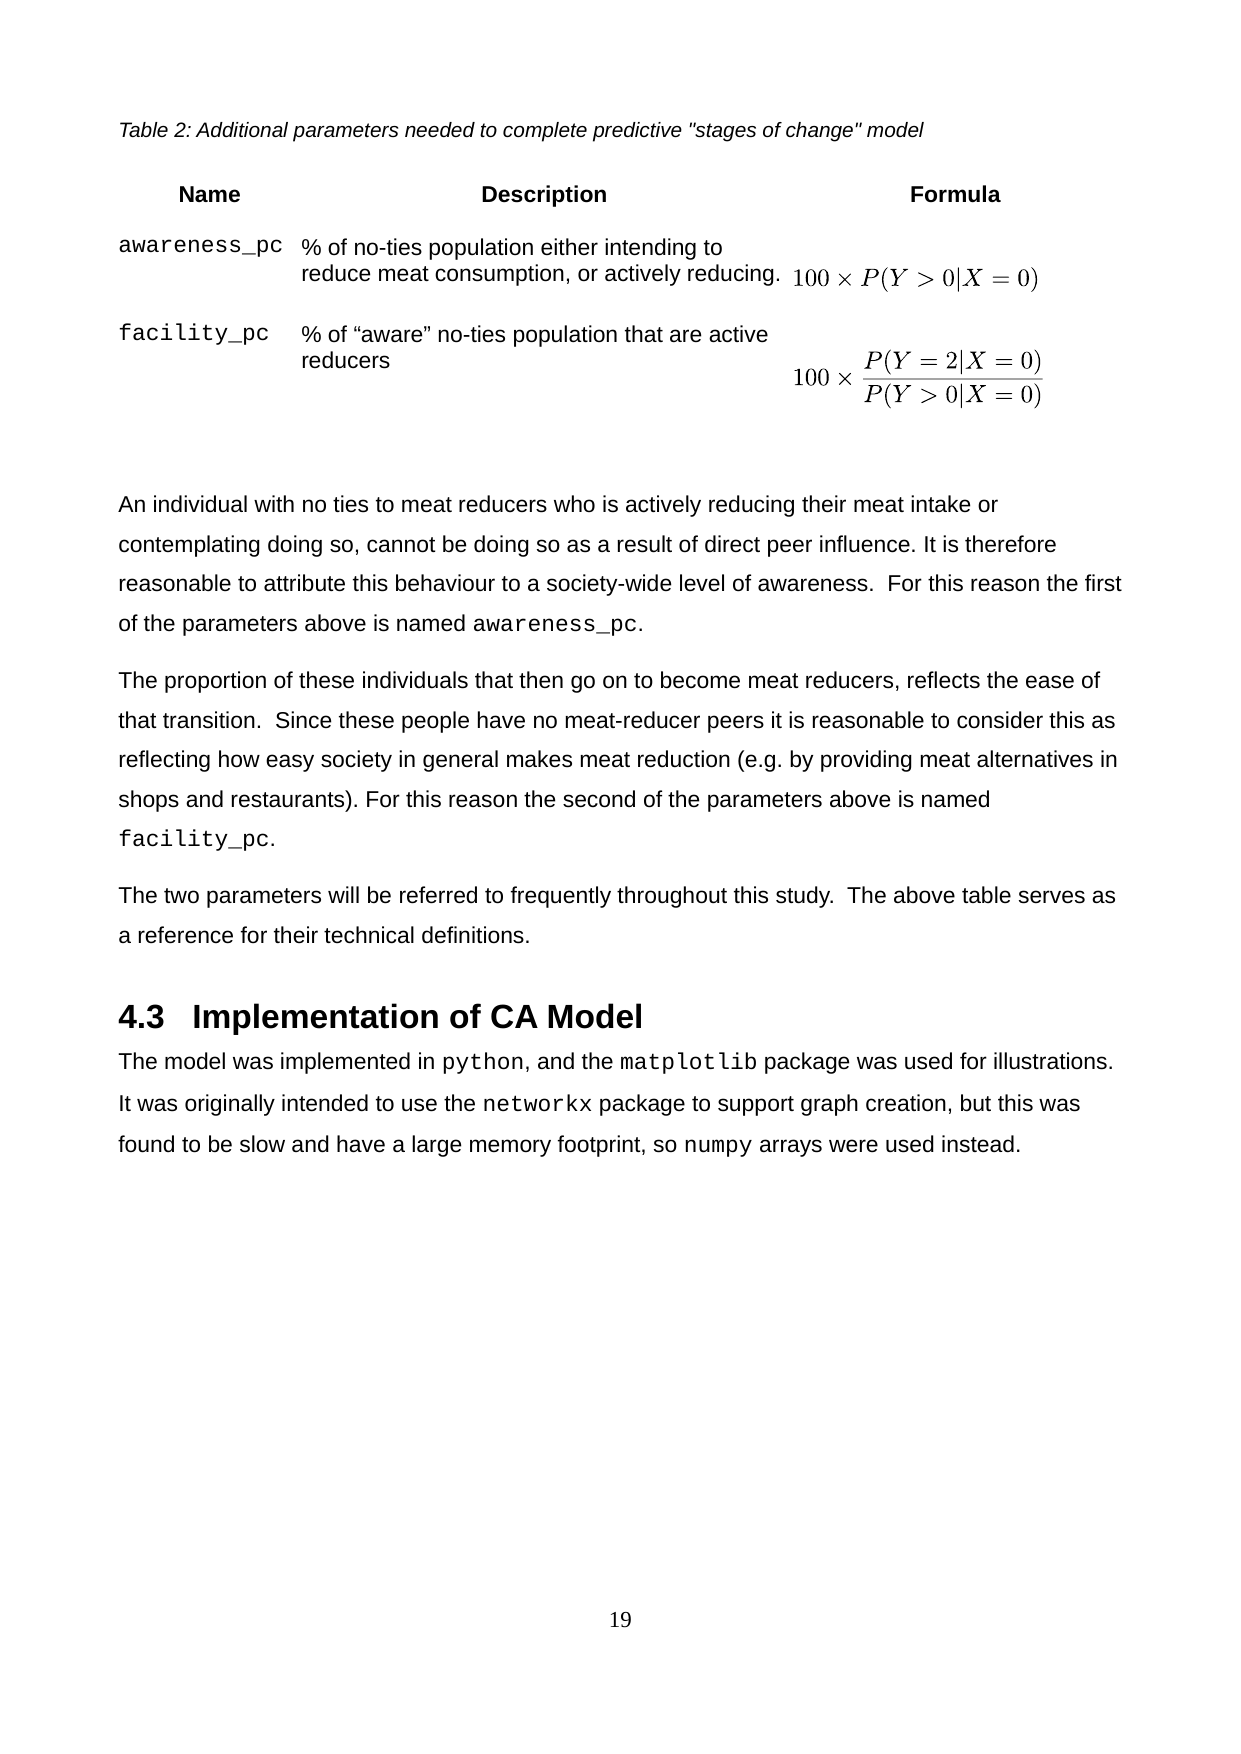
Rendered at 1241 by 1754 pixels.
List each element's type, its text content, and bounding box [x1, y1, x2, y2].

text An individual with no ties to meat reducers who is actively reducing their meat intake or contemplating doing so, cannot be doing so as a result of direct peer influence. It is therefore reasonable to attribute this behaviour to a society-wide level of awareness. For this reason the first of the parameters above is named awareness_pc. [118, 491, 1122, 638]
table_header Description [301, 155, 787, 234]
text Table 2: Additional parameters needed to complete predictive "stages of change" model [118, 118, 1122, 142]
text The two parameters will be referred to frequently throughout this study. The above table serves as a reference for their technical definitions. [118, 882, 1122, 948]
subtitle Implementation of CA Model [118, 997, 1122, 1036]
table_cell % of “aware” no-ties population that are active reducers [301, 321, 787, 437]
table_cell [788, 234, 1123, 321]
table_cell facility_pc [118, 321, 301, 437]
table_header Formula [788, 155, 1123, 234]
table_header Name [118, 155, 301, 234]
text The model was implemented in python, and the matplotlib package was used for illustrations. It was originally intended to use the networkx package to support graph creation, but this was found to be slow and have a large memory footprint, so numpy arrays were used instead. [118, 1048, 1122, 1159]
table_cell [788, 321, 1123, 437]
table_cell % of no-ties population either intending to reduce meat consumption, or actively reducing. [301, 234, 787, 321]
table_cell awareness_pc [118, 234, 301, 321]
text The proportion of these individuals that then go on to become meat reducers, reflects the ease of that transition. Since these people have no meat-reducer peers it is reasonable to consider this as reflecting how easy society in general makes meat reduction (e.g. by providing meat alternatives in shops and restaurants). For this reason the second of the parameters above is named facility_pc. [118, 667, 1122, 853]
